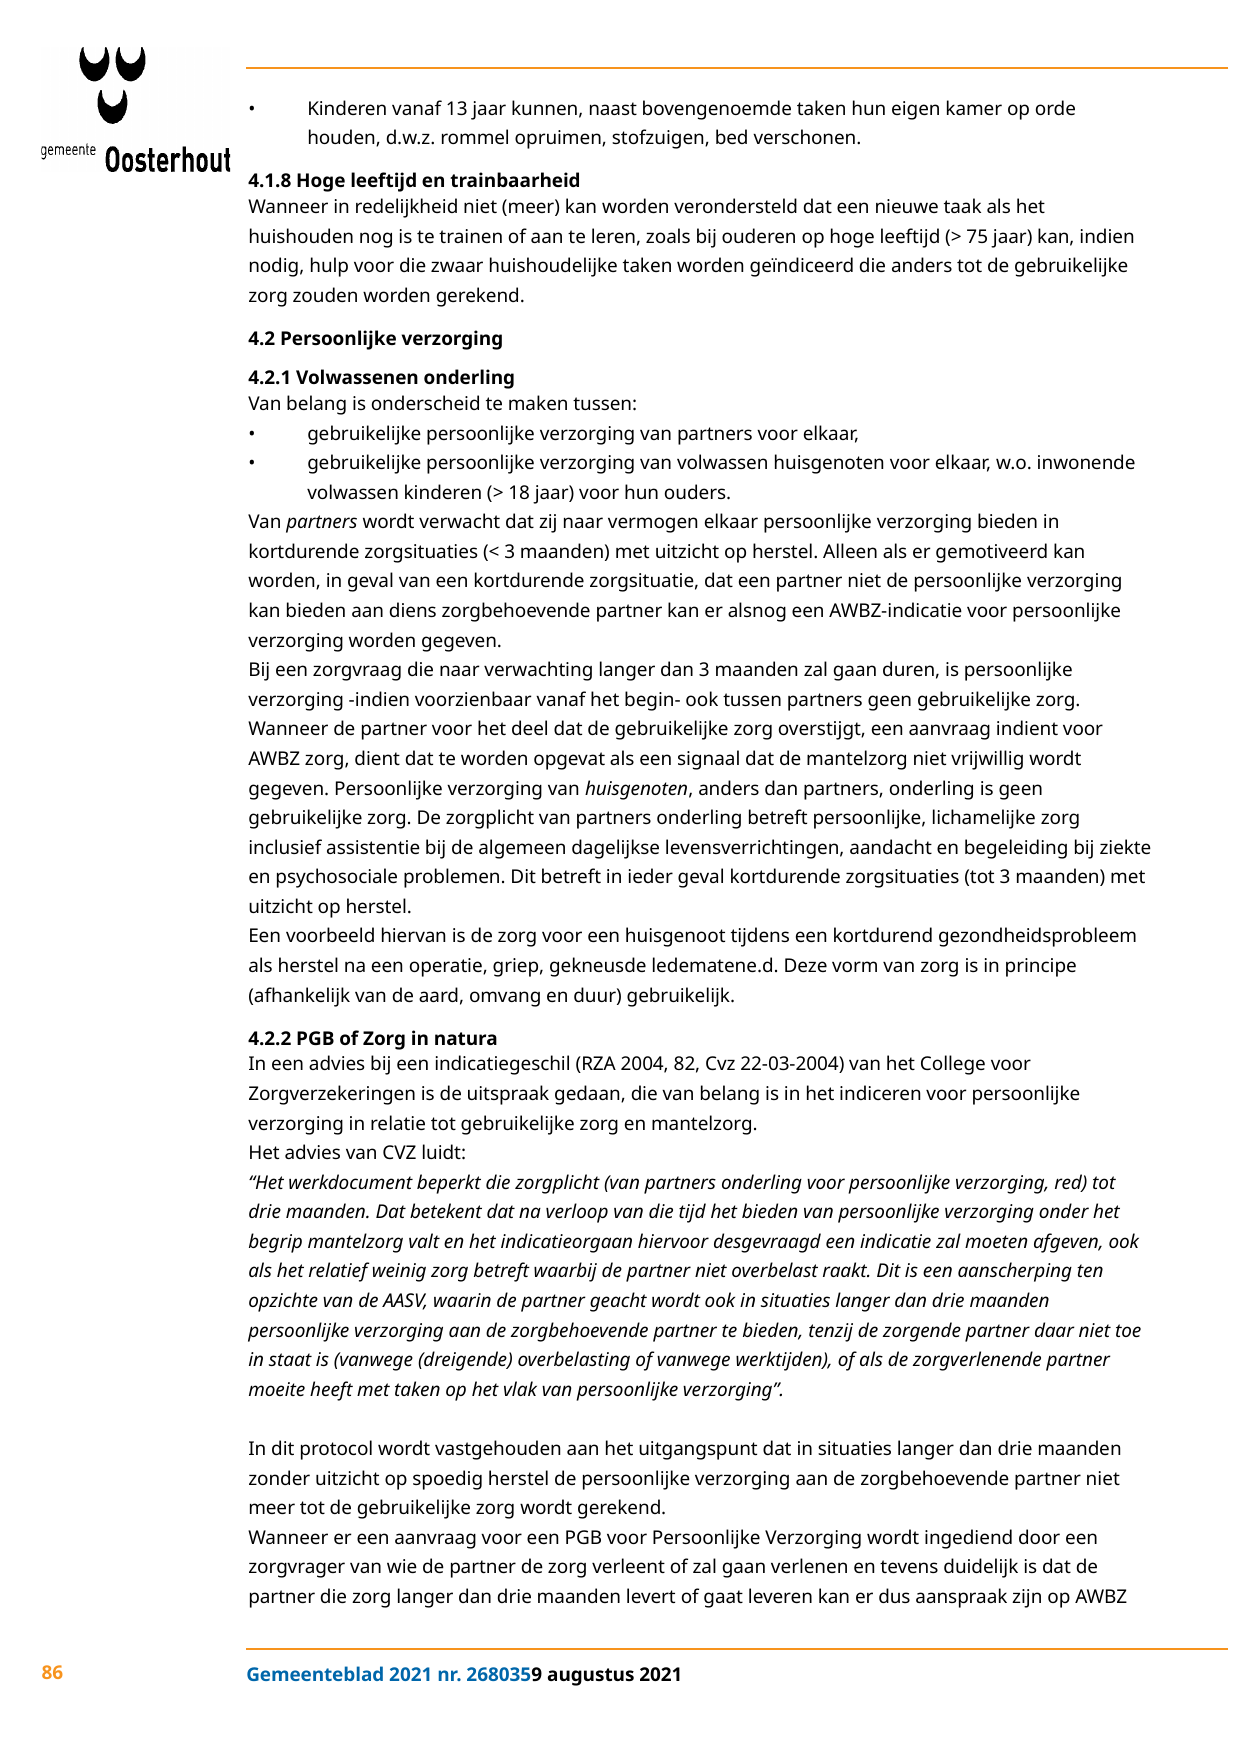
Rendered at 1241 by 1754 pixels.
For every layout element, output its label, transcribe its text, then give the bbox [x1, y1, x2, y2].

list Kinderen vanaf 13 jaar kunnen, naast bovengenoemde taken hun eigen kamer op orde houden, d.w.z. rommel opruimen, stofzuigen, bed verschonen. [248, 95, 1152, 150]
text Van partners wordt verwacht dat zij naar vermogen elkaar persoonlijke verzorging bieden in kortdurende zorgsituaties (< 3 maanden) met uitzicht op herstel. Alleen als er gemotiveerd kan worden, in geval van een kortdurende zorgsituatie, dat een partner niet de persoonlijke verzorging kan bieden aan diens zorgbehoevende partner kan er alsnog een AWBZ-indicatie voor persoonlijke verzorging worden gegeven. [248, 508, 1152, 652]
text Wanneer er een aanvraag voor een PGB voor Persoonlijke Verzorging wordt ingediend door een zorgvrager van wie de partner de zorg verleent of zal gaan verlenen en tevens duidelijk is dat de partner die zorg langer dan drie maanden levert of gaat leveren kan er dus aanspraak zijn op AWBZ [248, 1524, 1152, 1609]
text “Het werkdocument beperkt die zorgplicht (van partners onderling voor persoonlijke verzorging, red) tot drie maanden. Dat betekent dat na verloop van die tijd het bieden van persoonlijke verzorging onder het begrip mantelzorg valt en het indicatieorgaan hiervoor desgevraagd een indicatie zal moeten afgeven, ook als het relatief weinig zorg betreft waarbij de partner niet overbelast raakt. Dit is een aanscherping ten opzichte van de AASV, waarin de partner geacht wordt ook in situaties langer dan drie maanden persoonlijke verzorging aan de zorgbehoevende partner te bieden, tenzij de zorgende partner daar niet toe in staat is (vanwege (dreigende) overbelasting of vanwege werktijden), of als de zorgverlenende partner moeite heeft met taken op het vlak van persoonlijke verzorging”. [248, 1169, 1152, 1402]
text Van belang is onderscheid te maken tussen: [248, 390, 1152, 416]
text In dit protocol wordt vastgehouden aan het uitgangspunt dat in situaties langer dan drie maanden zonder uitzicht op spoedig herstel de persoonlijke verzorging aan de zorgbehoevende partner niet meer tot de gebruikelijke zorg wordt gerekend. [248, 1435, 1152, 1520]
text 4.2 Persoonlijke verzorging [248, 325, 1152, 351]
text 4.2.1 Volwassenen onderling [248, 364, 1152, 390]
text 4.2.2 PGB of Zorg in natura [248, 1025, 1152, 1051]
text Bij een zorgvraag die naar verwachting langer dan 3 maanden zal gaan duren, is persoonlijke verzorging -indien voorzienbaar vanaf het begin- ook tussen partners geen gebruikelijke zorg. Wanneer de partner voor het deel dat de gebruikelijke zorg overstijgt, een aanvraag indient voor AWBZ zorg, dient dat te worden opgevat als een signaal dat de mantelzorg niet vrijwillig wordt gegeven. Persoonlijke verzorging van huisgenoten, anders dan partners, onderling is geen gebruikelijke zorg. De zorgplicht van partners onderling betreft persoonlijke, lichamelijke zorg inclusief assistentie bij de algemeen dagelijkse levensverrichtingen, aandacht en begeleiding bij ziekte en psychosociale problemen. Dit betreft in ieder geval kortdurende zorgsituaties (tot 3 maanden) met uitzicht op herstel. [248, 656, 1152, 919]
text Wanneer in redelijkheid niet (meer) kan worden verondersteld dat een nieuwe taak als het huishouden nog is te trainen of aan te leren, zoals bij ouderen op hoge leeftijd (> 75 jaar) kan, indien nodig, hulp voor die zwaar huishoudelijke taken worden geïndiceerd die anders tot de gebruikelijke zorg zouden worden gerekend. [248, 193, 1152, 308]
list gebruikelijke persoonlijke verzorging van volwassen huisgenoten voor elkaar, w.o. inwonende volwassen kinderen (> 18 jaar) voor hun ouders. [248, 449, 1152, 504]
text 4.1.8 Hoge leeftijd en trainbaarheid [248, 167, 1152, 193]
text Het advies van CVZ luidt: [248, 1139, 1152, 1165]
list gebruikelijke persoonlijke verzorging van partners voor elkaar, [248, 420, 1152, 445]
text Een voorbeeld hiervan is de zorg voor een huisgenoot tijdens een kortdurend gezondheidsprobleem als herstel na een operatie, griep, gekneusde ledematene.d. Deze vorm van zorg is in principe (afhankelijk van de aard, omvang en duur) gebruikelijk. [248, 923, 1152, 1007]
text In een advies bij een indicatiegeschil (RZA 2004, 82, Cvz 22-03-2004) van het College voor Zorgverzekeringen is de uitspraak gedaan, die van belang is in het indiceren voor persoonlijke verzorging in relatie tot gebruikelijke zorg en mantelzorg. [248, 1051, 1152, 1136]
picture [41, 47, 231, 172]
